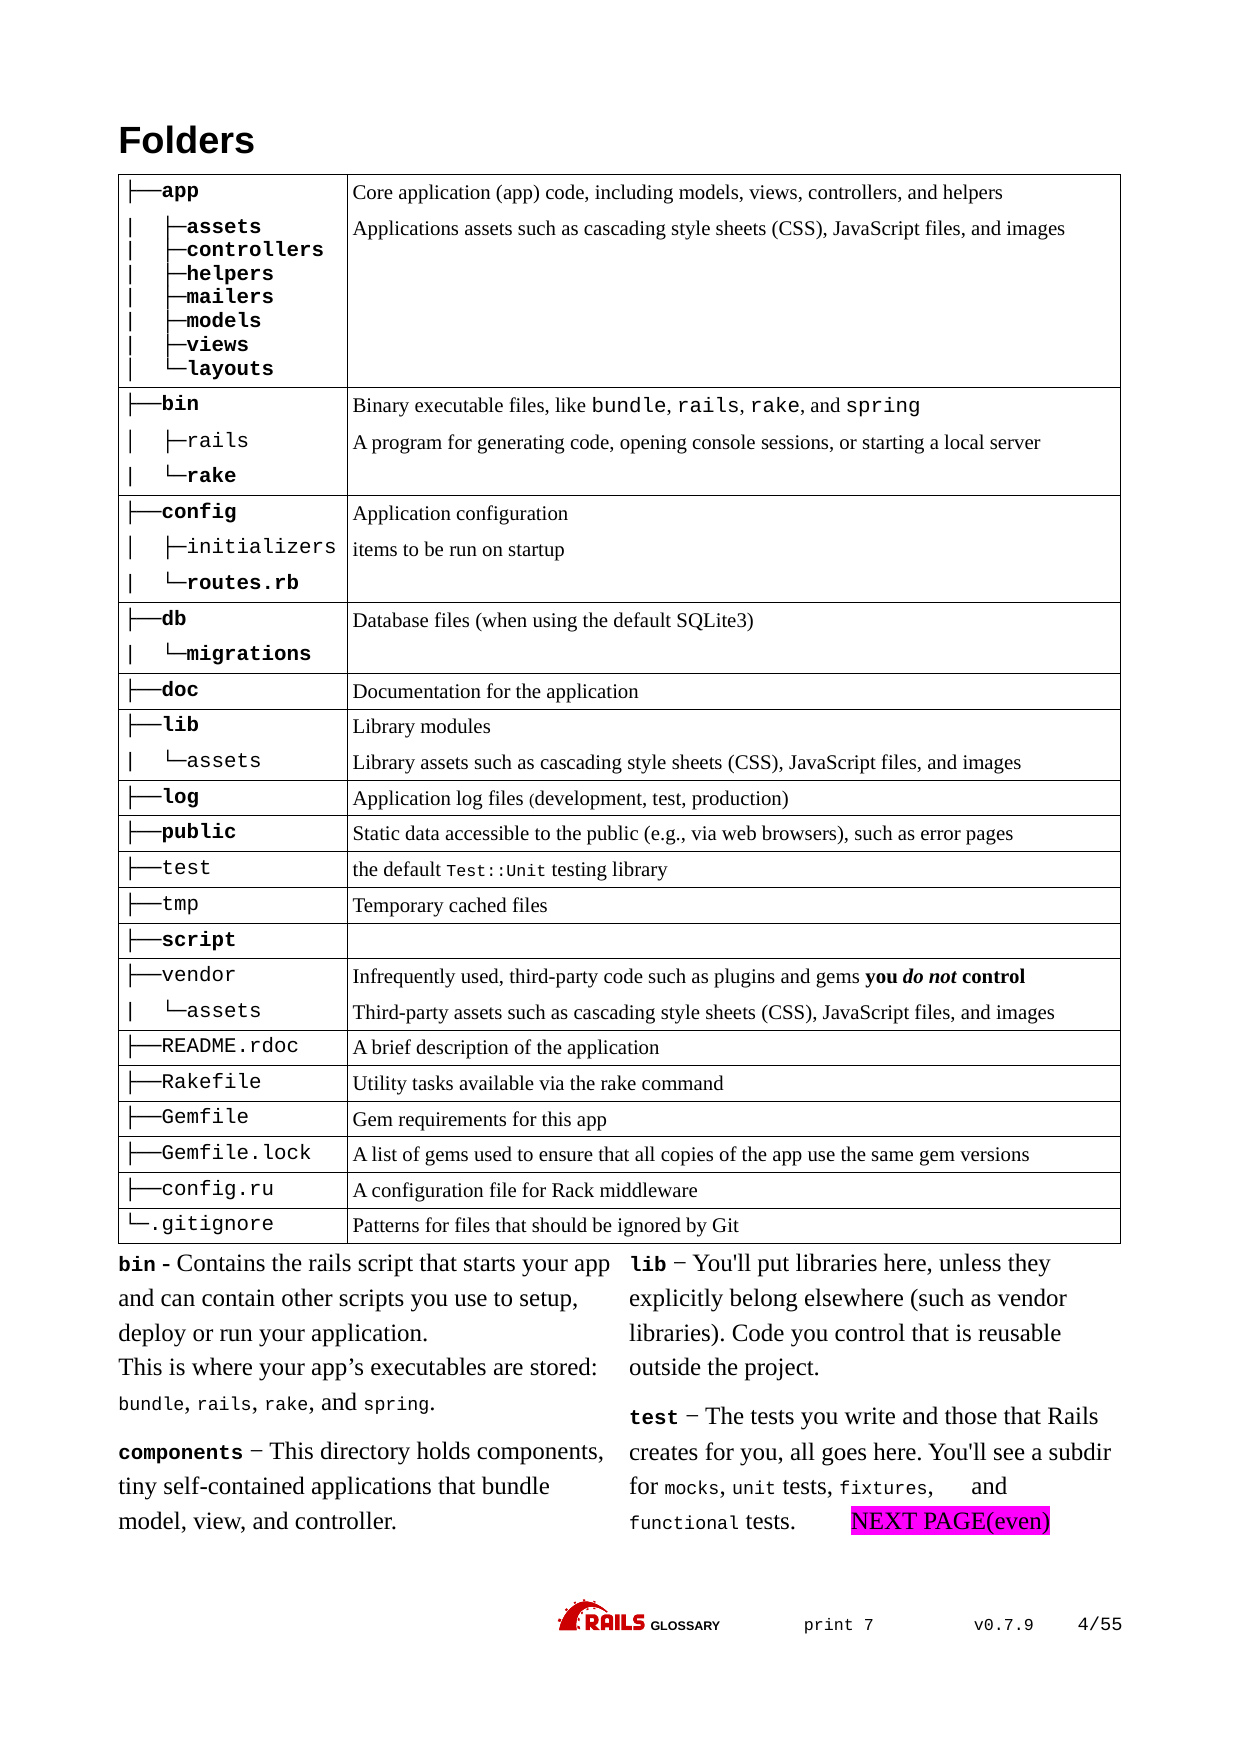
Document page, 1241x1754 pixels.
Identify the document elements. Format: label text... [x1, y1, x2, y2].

subtitle Folders [118, 118, 611, 162]
table_cell A brief description of the application [348, 1031, 1120, 1065]
table_cell Third-party assets such as cascading style sheets (CSS), JavaScript files, and images [348, 994, 1120, 1029]
table_cell ├──bin [119, 388, 347, 424]
table_cell | └─assets [119, 994, 347, 1029]
table_cell ├──config [119, 496, 347, 531]
table_cell A program for generating code, opening console sessions, or starting a local server [348, 424, 1120, 460]
table_cell Library modules [348, 710, 1120, 744]
table_header ├──app [119, 175, 347, 210]
table_cell Application log files (development, test, production) [348, 781, 1120, 815]
table_cell Patterns for files that should be ignored by Git [348, 1209, 1120, 1243]
table_cell Static data accessible to the public (e.g., via web browsers), such as error pages [348, 816, 1120, 851]
table_cell ├──vendor [119, 959, 347, 994]
table_cell Gem requirements for this app [348, 1102, 1120, 1136]
table_cell Documentation for the application [348, 674, 1120, 709]
table_cell ├──config.ru [119, 1173, 347, 1208]
text test − The tests you write and those that Rails creates for you, all goes here. You'll see a subdir for mocks, unit tests, fixtures, and functional tests. NEXT PAGE(even) [629, 1401, 1122, 1535]
table_cell A list of gems used to ensure that all copies of the app use the same gem versions [348, 1137, 1120, 1172]
table_cell │ ├─rails [119, 424, 347, 460]
table_cell | └─assets [119, 744, 347, 780]
table_cell │ ├─initializers [119, 531, 347, 566]
table_cell Database files (when using the default SQLite3) [348, 603, 1120, 637]
table_cell | └─rake [119, 460, 347, 495]
table_cell ├──Gemfile.lock [119, 1137, 347, 1172]
table_header Core application (app) code, including models, views, controllers, and helpers [348, 175, 1120, 210]
table_cell ├──Gemfile [119, 1102, 347, 1136]
table_cell Utility tasks available via the rake command [348, 1066, 1120, 1101]
table_cell [348, 566, 1120, 602]
table_cell ├──lib [119, 710, 347, 744]
table_cell Binary executable files, like bundle, rails, rake, and spring [348, 388, 1120, 424]
text lib − You'll put libraries here, unless they explicitly belong elsewhere (such as vendor libraries). Code you control that is reusable outside the project. [629, 1248, 1122, 1381]
table_cell ├──db [119, 603, 347, 637]
text bin - Contains the rails script that starts your app and can contain other scripts you use to setup, deploy or run your application. This is where your app’s executables are stored: bundle, rails, rake, and spring. [118, 1248, 611, 1416]
table_cell Application configuration [348, 496, 1120, 531]
text components − This directory holds components, tiny self-contained applications that bundle model, view, and controller. [118, 1436, 611, 1535]
table_cell | └─routes.rb [119, 566, 347, 602]
table_cell A configuration file for Rack middleware [348, 1173, 1120, 1208]
table_cell ├──README.rdoc [119, 1031, 347, 1065]
table_cell ├──test [119, 852, 347, 887]
table_cell [348, 638, 1120, 673]
table_cell [348, 460, 1120, 495]
table_cell ├──log [119, 781, 347, 815]
table_cell ├──Rakefile [119, 1066, 347, 1101]
table_cell ├──tmp [119, 888, 347, 923]
table_cell Infrequently used, third-party code such as plugins and gems you do not control [348, 959, 1120, 994]
table_cell the default Test::Unit testing library [348, 852, 1120, 887]
table_cell ├──doc [119, 674, 347, 709]
table_cell ├──script [119, 924, 347, 958]
table_cell [348, 924, 1120, 958]
table_cell ├──public [119, 816, 347, 851]
table_cell Library assets such as cascading style sheets (CSS), JavaScript files, and images [348, 744, 1120, 780]
table_cell Applications assets such as cascading style sheets (CSS), JavaScript files, and images [348, 210, 1120, 387]
table_cell items to be run on startup [348, 531, 1120, 566]
table_cell └─.gitignore [119, 1209, 347, 1243]
table_cell | └─migrations [119, 638, 347, 673]
table_cell Temporary cached files [348, 888, 1120, 923]
table_cell | ├─assets | ├─controllers | ├─helpers | ├─mailers | ├─models | ├─views │ └─layouts [119, 210, 347, 387]
